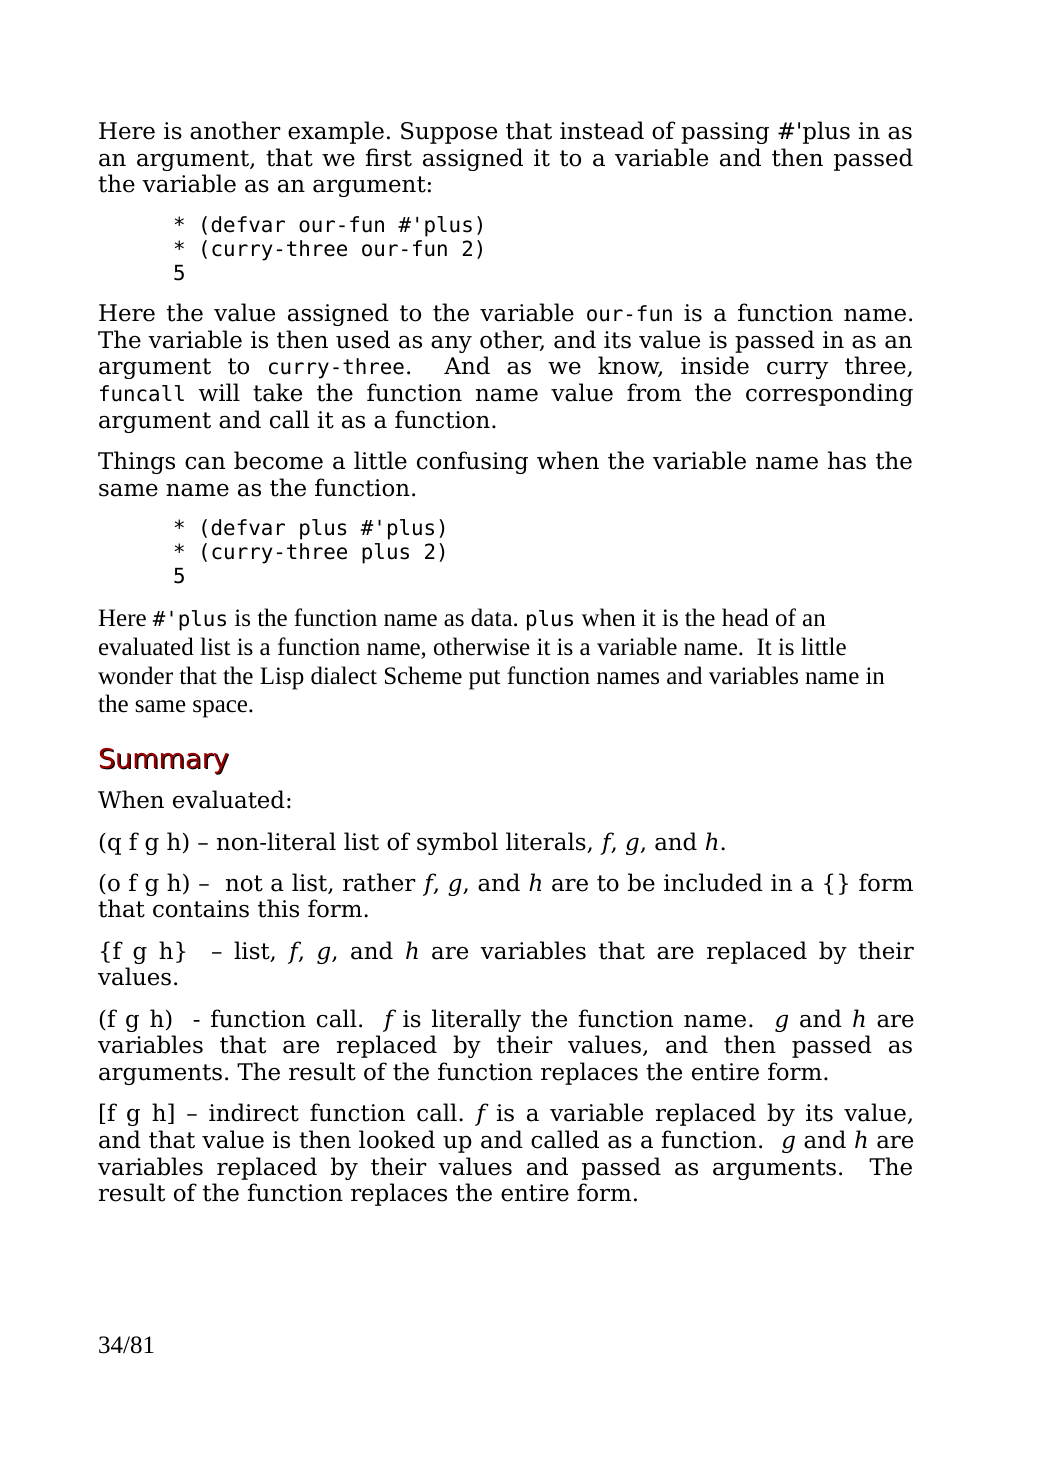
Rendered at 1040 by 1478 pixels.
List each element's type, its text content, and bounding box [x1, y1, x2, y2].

text (f g h) - function call. f is literally the function name. g and h are variables that are replaced by their values, and then passed as arguments. The result of the function replaces the entire form. [98, 1006, 914, 1086]
text Here the value assigned to the variable our-fun is a function name. The variable is then used as any other, and its value is passed in as an argument to curry-three. And as we know, inside curry three, funcall will take the function name value from the corresponding argument and call it as a function. [98, 300, 914, 433]
text * (curry-three our-fun 2) [173, 237, 914, 261]
text {f g h} – list, f, g, and h are variables that are replaced by their values. [98, 938, 914, 991]
subtitle Summary [98, 743, 914, 775]
text Things can become a little confusing when the variable name has the same name as the function. [98, 448, 914, 501]
text (q f g h) – non-literal list of symbol literals, f, g, and h. [98, 829, 914, 855]
text * (curry-three plus 2) [173, 540, 914, 564]
text 5 [173, 261, 914, 286]
text When evaluated: [98, 787, 914, 814]
text * (defvar our-fun #'plus) [173, 213, 914, 237]
text (o f g h) – not a list, rather f, g, and h are to be included in a {} form that contains this form. [98, 870, 914, 923]
text Here #'plus is the function name as data. plus when it is the head of an evaluated list is a function name, otherwise it is a variable name. It is little wonder that the Lisp dialect Scheme put function names and variables name in the same space. [98, 603, 914, 718]
text 5 [173, 564, 914, 589]
text Here is another example. Suppose that instead of passing #'plus in as an argument, that we first assigned it to a variable and then passed the variable as an argument: [98, 118, 914, 198]
text * (defvar plus #'plus) [173, 516, 914, 540]
text [f g h] – indirect function call. f is a variable replaced by its value, and that value is then looked up and called as a function. g and h are variables replaced by their values and passed as arguments. The result of the function replaces the entire form. [98, 1100, 914, 1207]
